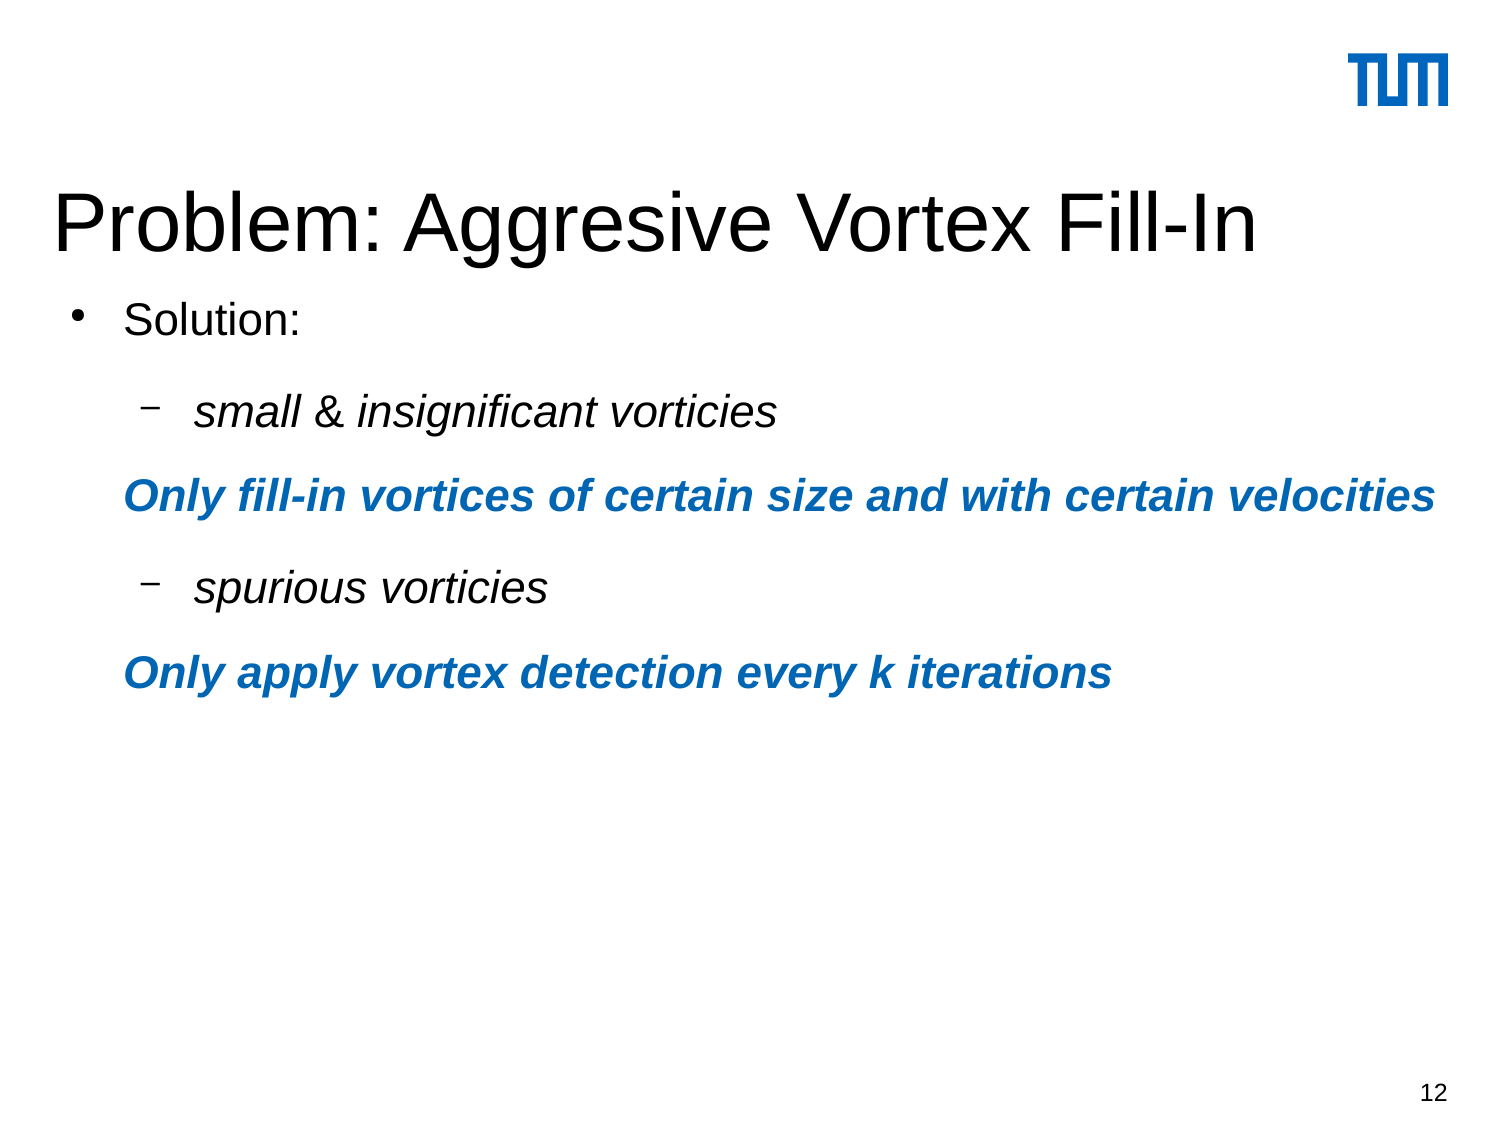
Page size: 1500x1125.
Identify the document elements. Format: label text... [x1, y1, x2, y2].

list Solution: small & insignificant vorticies Only fill-in vortices of certain size and with certain velocities spurious vorticies Only apply vortex detection every k iterations [52, 289, 1449, 1060]
slide_number [1111, 1061, 1448, 1122]
title Problem: Aggresive Vortex Fill-In [52, 168, 1449, 236]
